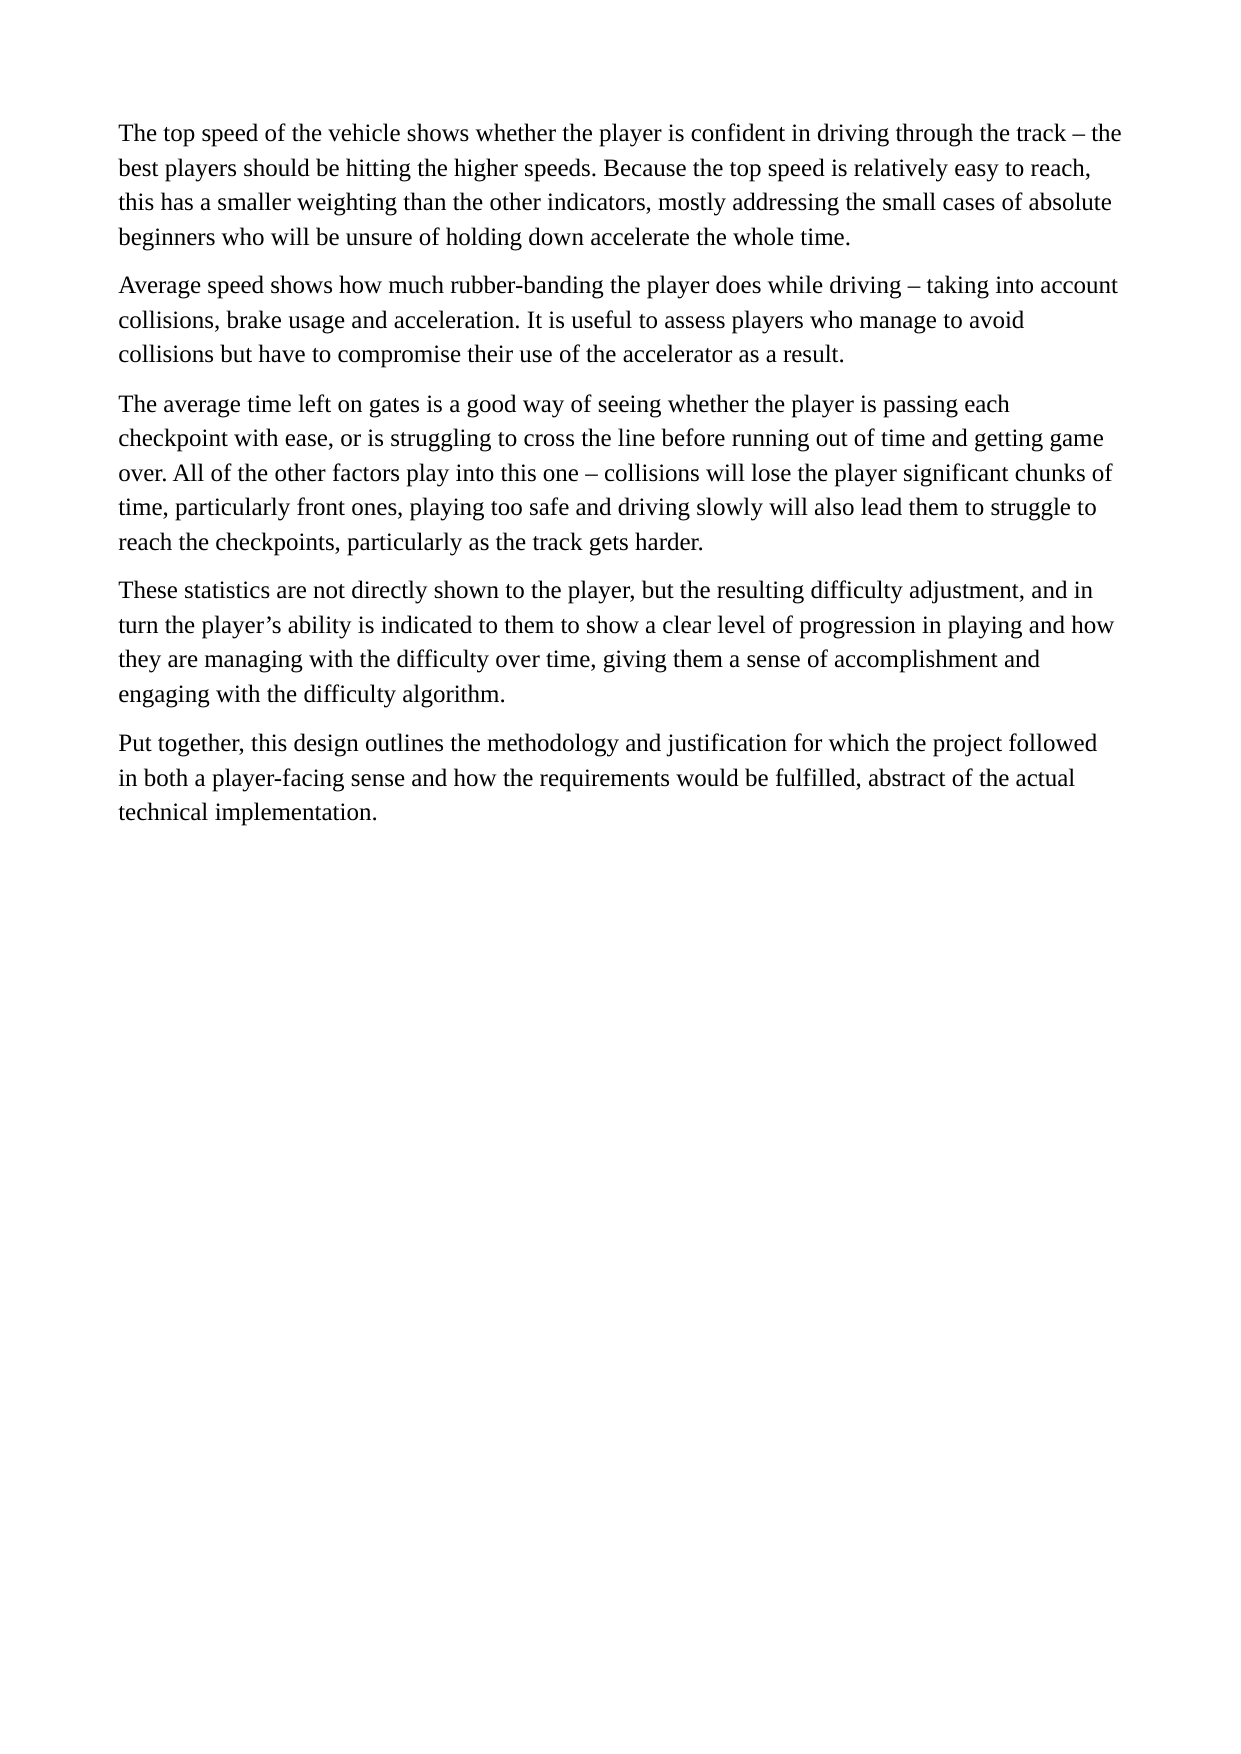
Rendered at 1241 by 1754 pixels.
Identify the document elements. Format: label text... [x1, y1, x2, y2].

text These statistics are not directly shown to the player, but the resulting difficulty adjustment, and in turn the player’s ability is indicated to them to show a clear level of progression in playing and how they are managing with the difficulty over time, giving them a sense of accomplishment and engaging with the difficulty algorithm. [118, 576, 1122, 708]
text The top speed of the vehicle shows whether the player is confident in driving through the track – the best players should be hitting the higher speeds. Because the top speed is relatively easy to reach, this has a smaller weighting than the other indicators, mostly addressing the small cases of absolute beginners who will be unsure of holding down accelerate the whole time. [118, 118, 1122, 250]
text The average time left on gates is a good way of seeing whether the player is passing each checkpoint with ease, or is struggling to cross the line before running out of time and getting game over. All of the other factors play into this one – collisions will lose the player significant chunks of time, particularly front ones, playing too safe and driving slowly will also lead them to struggle to reach the checkpoints, particularly as the track gets harder. [118, 389, 1122, 555]
text Average speed shows how much rubber-banding the player does while driving – taking into account collisions, brake usage and acceleration. It is useful to assess players who manage to avoid collisions but have to compromise their use of the accelerator as a result. [118, 271, 1122, 368]
text Put together, this design outlines the methodology and justification for which the project followed in both a player-facing sense and how the requirements would be fulfilled, abstract of the actual technical implementation. [118, 728, 1122, 826]
